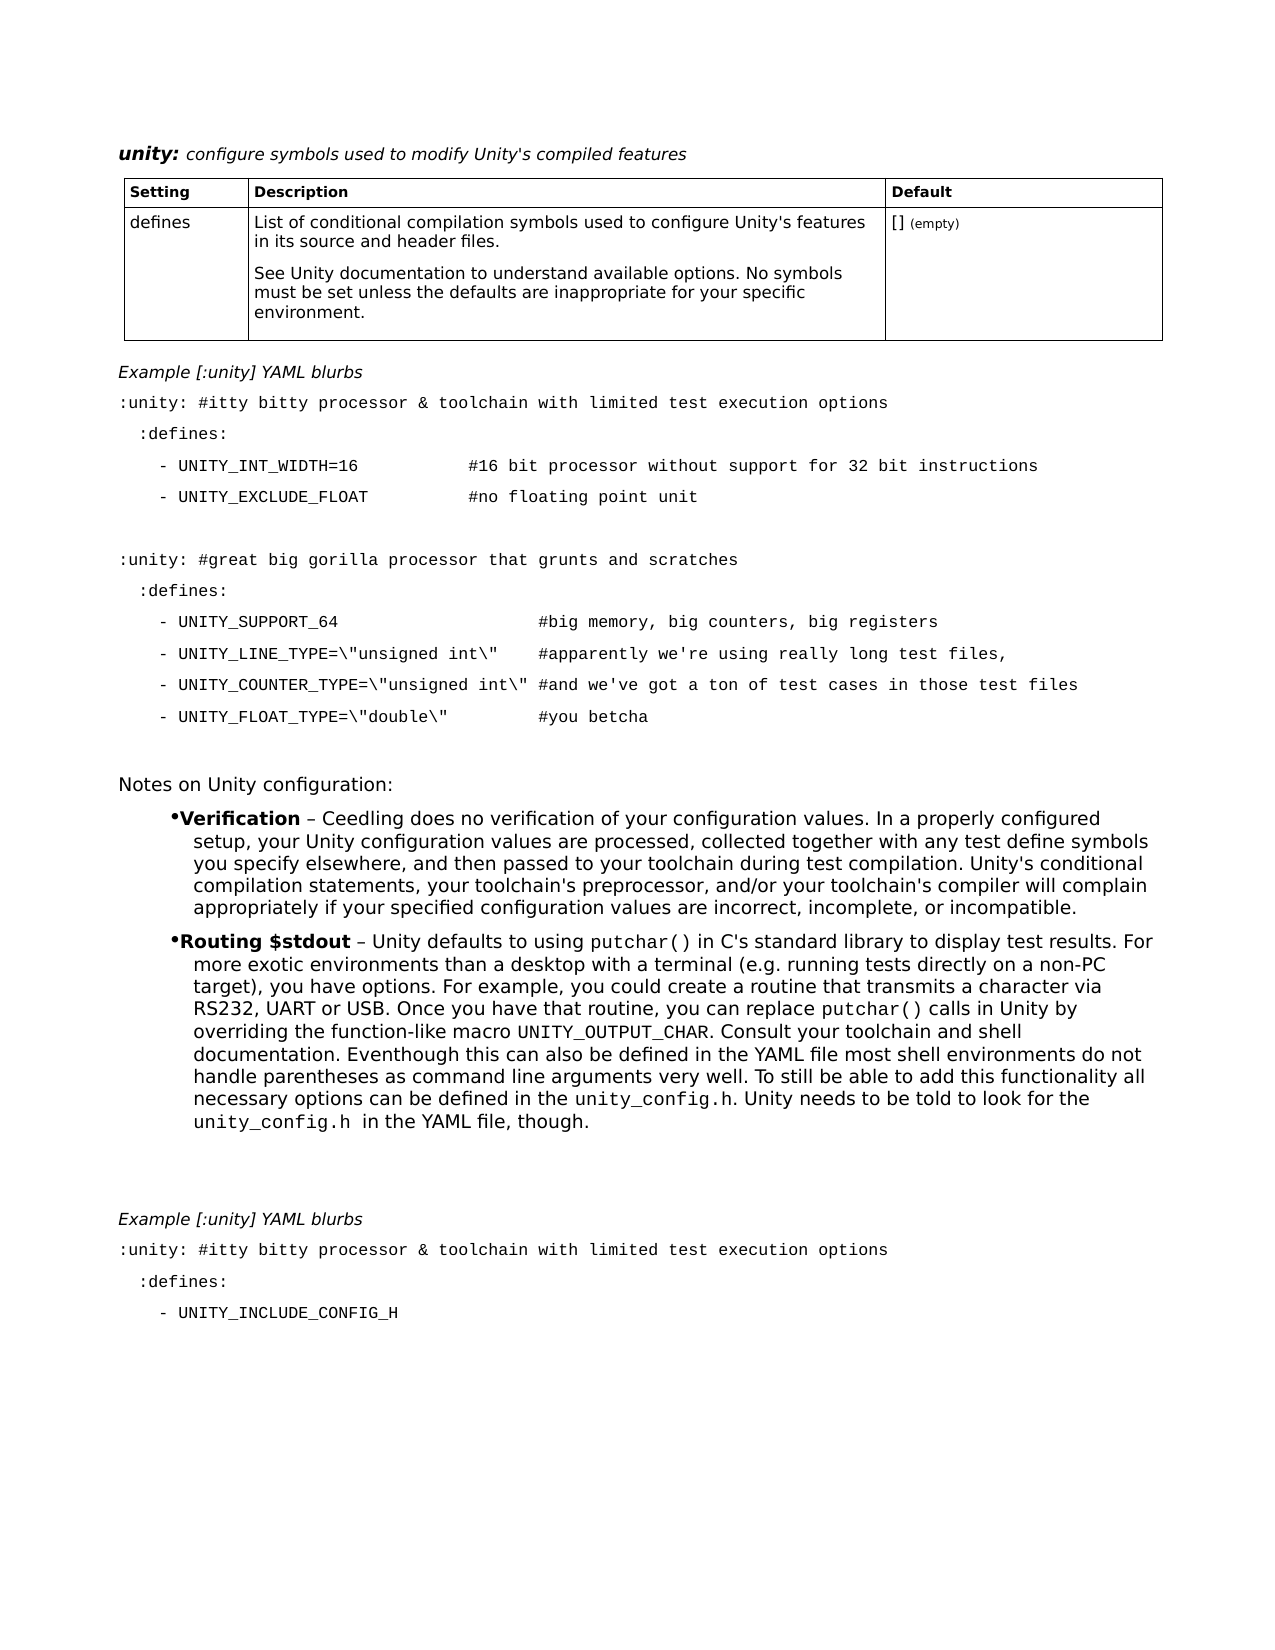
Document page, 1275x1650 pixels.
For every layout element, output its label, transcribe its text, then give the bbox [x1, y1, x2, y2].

text - UNITY_INT_WIDTH=16 #16 bit processor without support for 32 bit instructions [118, 457, 1157, 476]
text :defines: [118, 426, 1157, 445]
text - UNITY_INCLUDE_CONFIG_H [118, 1304, 1157, 1323]
text :defines: [118, 583, 1157, 602]
text :unity: #itty bitty processor & toolchain with limited test execution options [118, 394, 1157, 413]
text - UNITY_LINE_TYPE=\"unsigned int\" #apparently we're using really long test files, [118, 645, 1157, 664]
table_cell [] (empty) [886, 208, 1162, 340]
list Routing $stdout – Unity defaults to using putchar() in C's standard library to display test results. For more exotic environments than a desktop with a terminal (e.g. running tests directly on a non-PC target), you have options. For example, you could create a routine that transmits a character via RS232, UART or USB. Once you have that routine, you can replace putchar() calls in Unity by overriding the function-like macro UNITY_OUTPUT_CHAR. Consult your toolchain and shell documentation. Eventhough this can also be defined in the YAML file most shell environments do not handle parentheses as command line arguments very well. To still be able to add this functionality all necessary options can be defined in the unity_config.h. Unity needs to be told to look for the unity_config.h in the YAML file, though. [171, 931, 1157, 1134]
table_header Default [886, 179, 1162, 206]
text Example [:unity] YAML blurbs [118, 1210, 1157, 1229]
text :defines: [118, 1273, 1157, 1292]
table_cell List of conditional compilation symbols used to configure Unity's features in its source and header files. See Unity documentation to understand available options. No symbols must be set unless the defaults are inappropriate for your specific environment. [249, 208, 885, 340]
table_cell defines [125, 208, 248, 340]
text - UNITY_COUNTER_TYPE=\"unsigned int\" #and we've got a ton of test cases in those test files [118, 677, 1157, 696]
list Verification – Ceedling does no verification of your configuration values. In a properly configured setup, your Unity configuration values are processed, collected together with any test define symbols you specify elsewhere, and then passed to your toolchain during test compilation. Unity's conditional compilation statements, your toolchain's preprocessor, and/or your toolchain's compiler will complain appropriately if your specified configuration values are incorrect, incomplete, or incompatible. [171, 808, 1157, 918]
subtitle unity: configure symbols used to modify Unity's compiled features [118, 143, 1157, 165]
text Notes on Unity configuration: [118, 774, 1157, 796]
text Example [:unity] YAML blurbs [118, 363, 1157, 382]
text - UNITY_FLOAT_TYPE=\"double\" #you betcha [118, 708, 1157, 727]
text - UNITY_SUPPORT_64 #big memory, big counters, big registers [118, 614, 1157, 633]
table_header Description [249, 179, 885, 206]
text :unity: #great big gorilla processor that grunts and scratches [118, 551, 1157, 570]
text - UNITY_EXCLUDE_FLOAT #no floating point unit [118, 489, 1157, 507]
text :unity: #itty bitty processor & toolchain with limited test execution options [118, 1242, 1157, 1261]
table_header Setting [125, 179, 248, 206]
